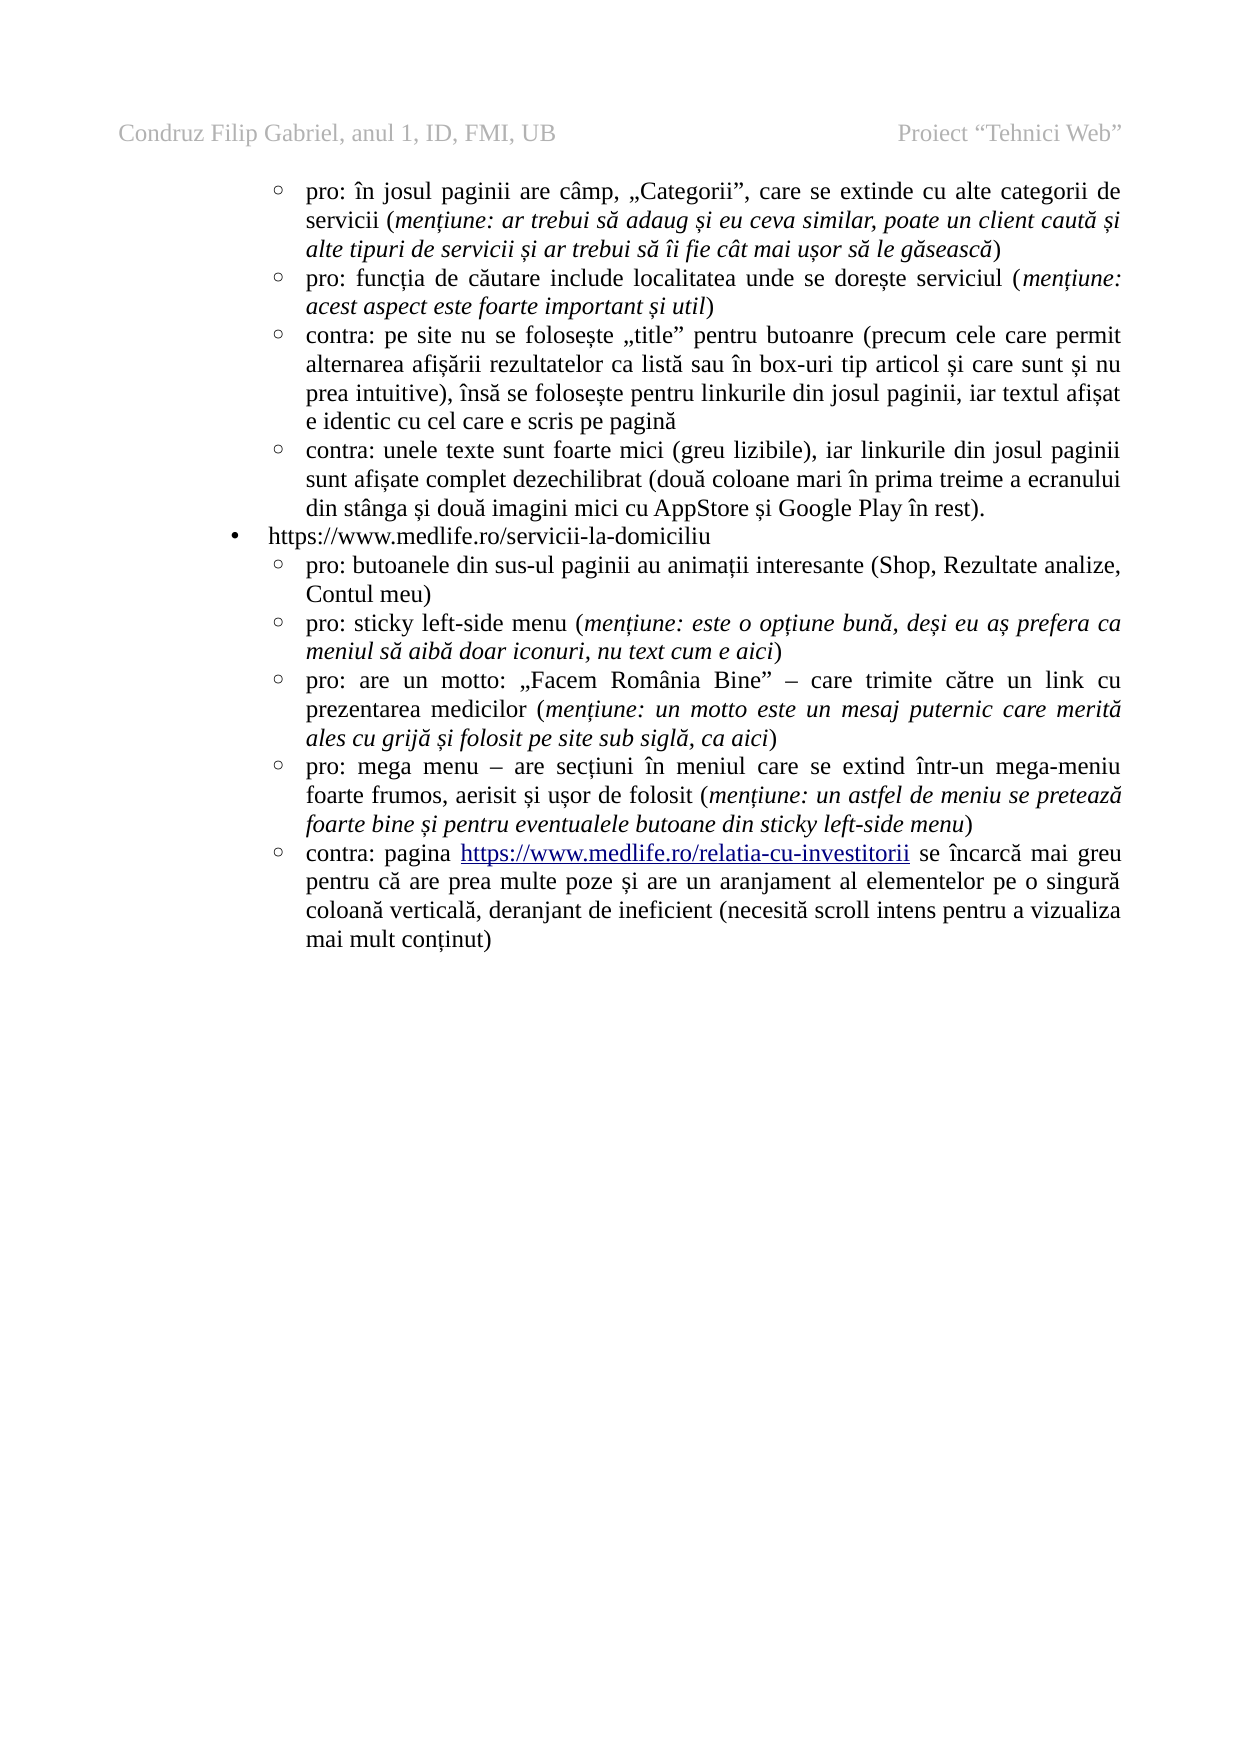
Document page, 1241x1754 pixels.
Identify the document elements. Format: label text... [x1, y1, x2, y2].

list pro: sticky left-side menu (mențiune: este o opțiune bună, deși eu aș prefera ca meniul să aibă doar iconuri, nu text cum e aici) [268, 608, 1122, 665]
list pro: mega menu – are secțiuni în meniul care se extind într-un mega-meniu foarte frumos, aerisit și ușor de folosit (mențiune: un astfel de meniu se pretează foarte bine și pentru eventualele butoane din sticky left-side menu) [268, 751, 1122, 838]
list contra: pagina https://www.medlife.ro/relatia-cu-investitorii se încarcă mai greu pentru că are prea multe poze și are un aranjament al elementelor pe o singură coloană verticală, deranjant de ineficient (necesită scroll intens pentru a vizualiza mai mult conținut) [268, 838, 1122, 953]
list pro: butoanele din sus-ul paginii au animații interesante (Shop, Rezultate analize, Contul meu) [268, 550, 1122, 608]
list https://www.medlife.ro/servicii-la-domiciliu [231, 521, 1122, 550]
list pro: funcția de căutare include localitatea unde se dorește serviciul (mențiune: acest aspect este foarte important și util) [268, 263, 1122, 320]
list pro: în josul paginii are câmp, „Categorii”, care se extinde cu alte categorii de servicii (mențiune: ar trebui să adaug și eu ceva similar, poate un client caută și alte tipuri de servicii și ar trebui să îi fie cât mai ușor să le găsească) [268, 176, 1122, 263]
list pro: are un motto: „Facem România Bine” – care trimite către un link cu prezentarea medicilor (mențiune: un motto este un mesaj puternic care merită ales cu grijă și folosit pe site sub siglă, ca aici) [268, 665, 1122, 751]
list contra: unele texte sunt foarte mici (greu lizibile), iar linkurile din josul paginii sunt afișate complet dezechilibrat (două coloane mari în prima treime a ecranului din stânga și două imagini mici cu AppStore și Google Play în rest). [268, 435, 1122, 521]
list contra: pe site nu se folosește „title” pentru butoanre (precum cele care permit alternarea afișării rezultatelor ca listă sau în box-uri tip articol și care sunt și nu prea intuitive), însă se folosește pentru linkurile din josul paginii, iar textul afișat e identic cu cel care e scris pe pagină [268, 320, 1122, 435]
